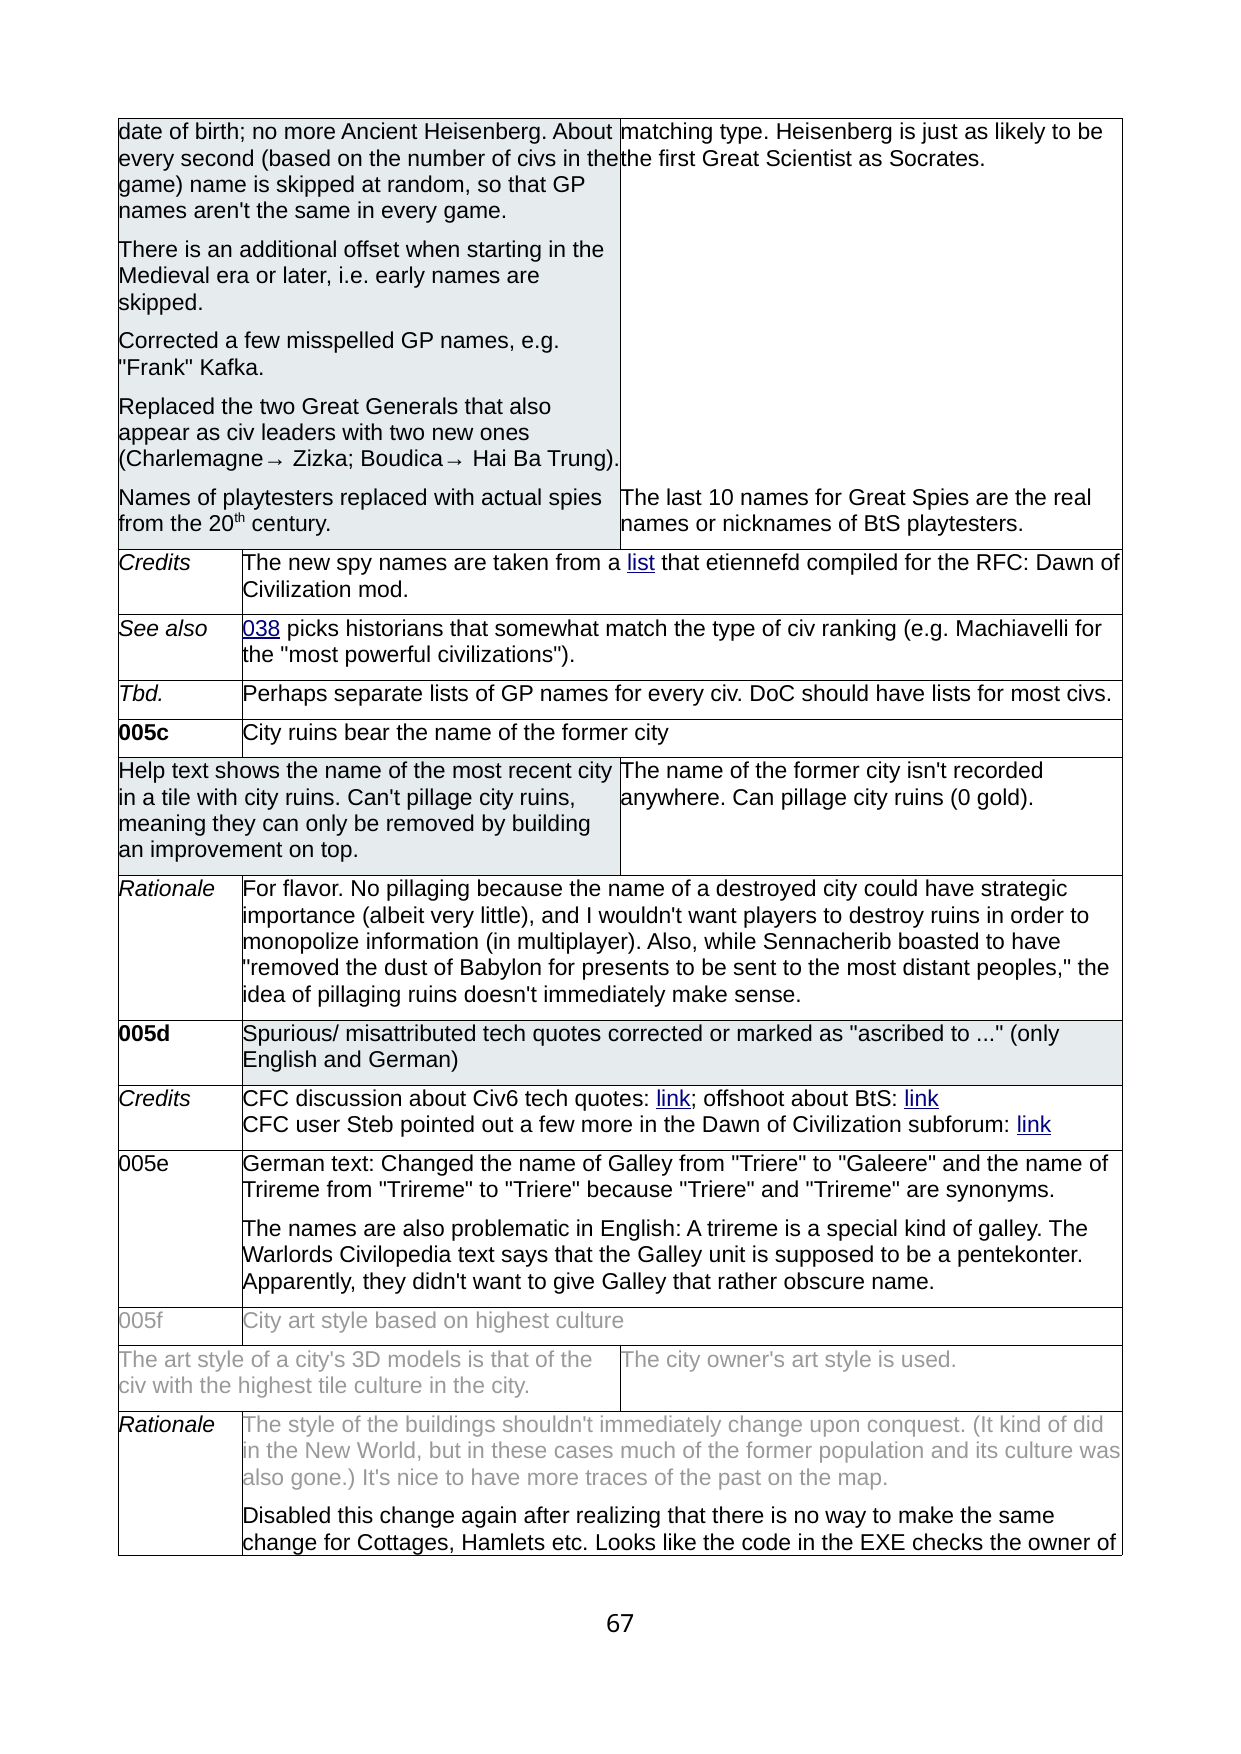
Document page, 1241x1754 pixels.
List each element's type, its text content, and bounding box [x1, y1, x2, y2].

table_cell For flavor. No pillaging because the name of a destroyed city could have strategic importance (albeit very little), and I wouldn't want players to destroy ruins in order to monopolize information (in multiplayer). Also, while Sennacherib boasted to have "removed the dust of Babylon for presents to be sent to the most distant peoples," the idea of pillaging ruins doesn't immediately make sense. [243, 876, 1122, 1019]
table_cell Credits [119, 550, 242, 614]
table_cell The style of the buildings shouldn't immediately change upon conquest. (It kind of did in the New World, but in these cases much of the former population and its culture was also gone.) It's nice to have more traces of the past on the map. Disabled this change again after realizing that there is no way to make the same change for Cottages, Hamlets etc. Looks like the code in the EXE checks the owner of [243, 1412, 1122, 1555]
table_cell matching type. Heisenberg is just as likely to be the first Great Scientist as Socrates. The last 10 names for Great Spies are the real names or nicknames of BtS playtesters. [621, 119, 1122, 549]
table_cell Credits [119, 1086, 242, 1150]
table_cell Tbd. [119, 681, 242, 718]
table_cell See also [119, 615, 242, 679]
table_cell The art style of a city's 3D models is that of the civ with the highest tile culture in the city. [119, 1346, 620, 1411]
table_cell Perhaps separate lists of GP names for every civ. DoC should have lists for most civs. [243, 681, 1122, 718]
table_cell The name of the former city isn't recorded anywhere. Can pillage city ruins (0 gold). [621, 758, 1122, 875]
table_cell 005e [119, 1151, 242, 1307]
table_cell The city owner's art style is used. [621, 1346, 1122, 1411]
table_cell The new spy names are taken from a list that etiennefd compiled for the RFC: Dawn of Civilization mod. [243, 550, 1122, 614]
table_cell City art style based on highest culture [243, 1308, 1122, 1345]
table_cell 005f [119, 1308, 242, 1345]
table_cell 005d [119, 1021, 242, 1085]
table_cell Rationale [119, 1412, 242, 1555]
table_cell German text: Changed the name of Galley from "Triere" to "Galeere" and the name of Trireme from "Trireme" to "Triere" because "Triere" and "Trireme" are synonyms. The names are also problematic in English: A trireme is a special kind of galley. The Warlords Civilopedia text says that the Galley unit is supposed to be a pentekonter. Apparently, they didn't want to give Galley that rather obscure name. [243, 1151, 1122, 1307]
table_cell Rationale [119, 876, 242, 1019]
table_cell date of birth; no more Ancient Heisenberg. About every second (based on the number of civs in the game) name is skipped at random, so that GP names aren't the same in every game. There is an additional offset when starting in the Medieval era or later, i.e. early names are skipped. Corrected a few misspelled GP names, e.g. "Frank" Kafka. Replaced the two Great Generals that also appear as civ leaders with two new ones (Charlemagne→ Zizka; Boudica→ Hai Ba Trung). Names of playtesters replaced with actual spies from the 20th century. [119, 119, 620, 549]
table_cell City ruins bear the name of the former city [243, 720, 1122, 757]
table_cell 005c [119, 720, 242, 757]
table_cell 038 picks historians that somewhat match the type of civ ranking (e.g. Machiavelli for the "most powerful civilizations"). [243, 615, 1122, 679]
table_cell Spurious/ misattributed tech quotes corrected or marked as "ascribed to ..." (only English and German) [243, 1021, 1122, 1085]
table_cell CFC discussion about Civ6 tech quotes: link; offshoot about BtS: link CFC user Steb pointed out a few more in the Dawn of Civilization subforum: link [243, 1086, 1122, 1150]
table_cell Help text shows the name of the most recent city in a tile with city ruins. Can't pillage city ruins, meaning they can only be removed by building an improvement on top. [119, 758, 620, 875]
